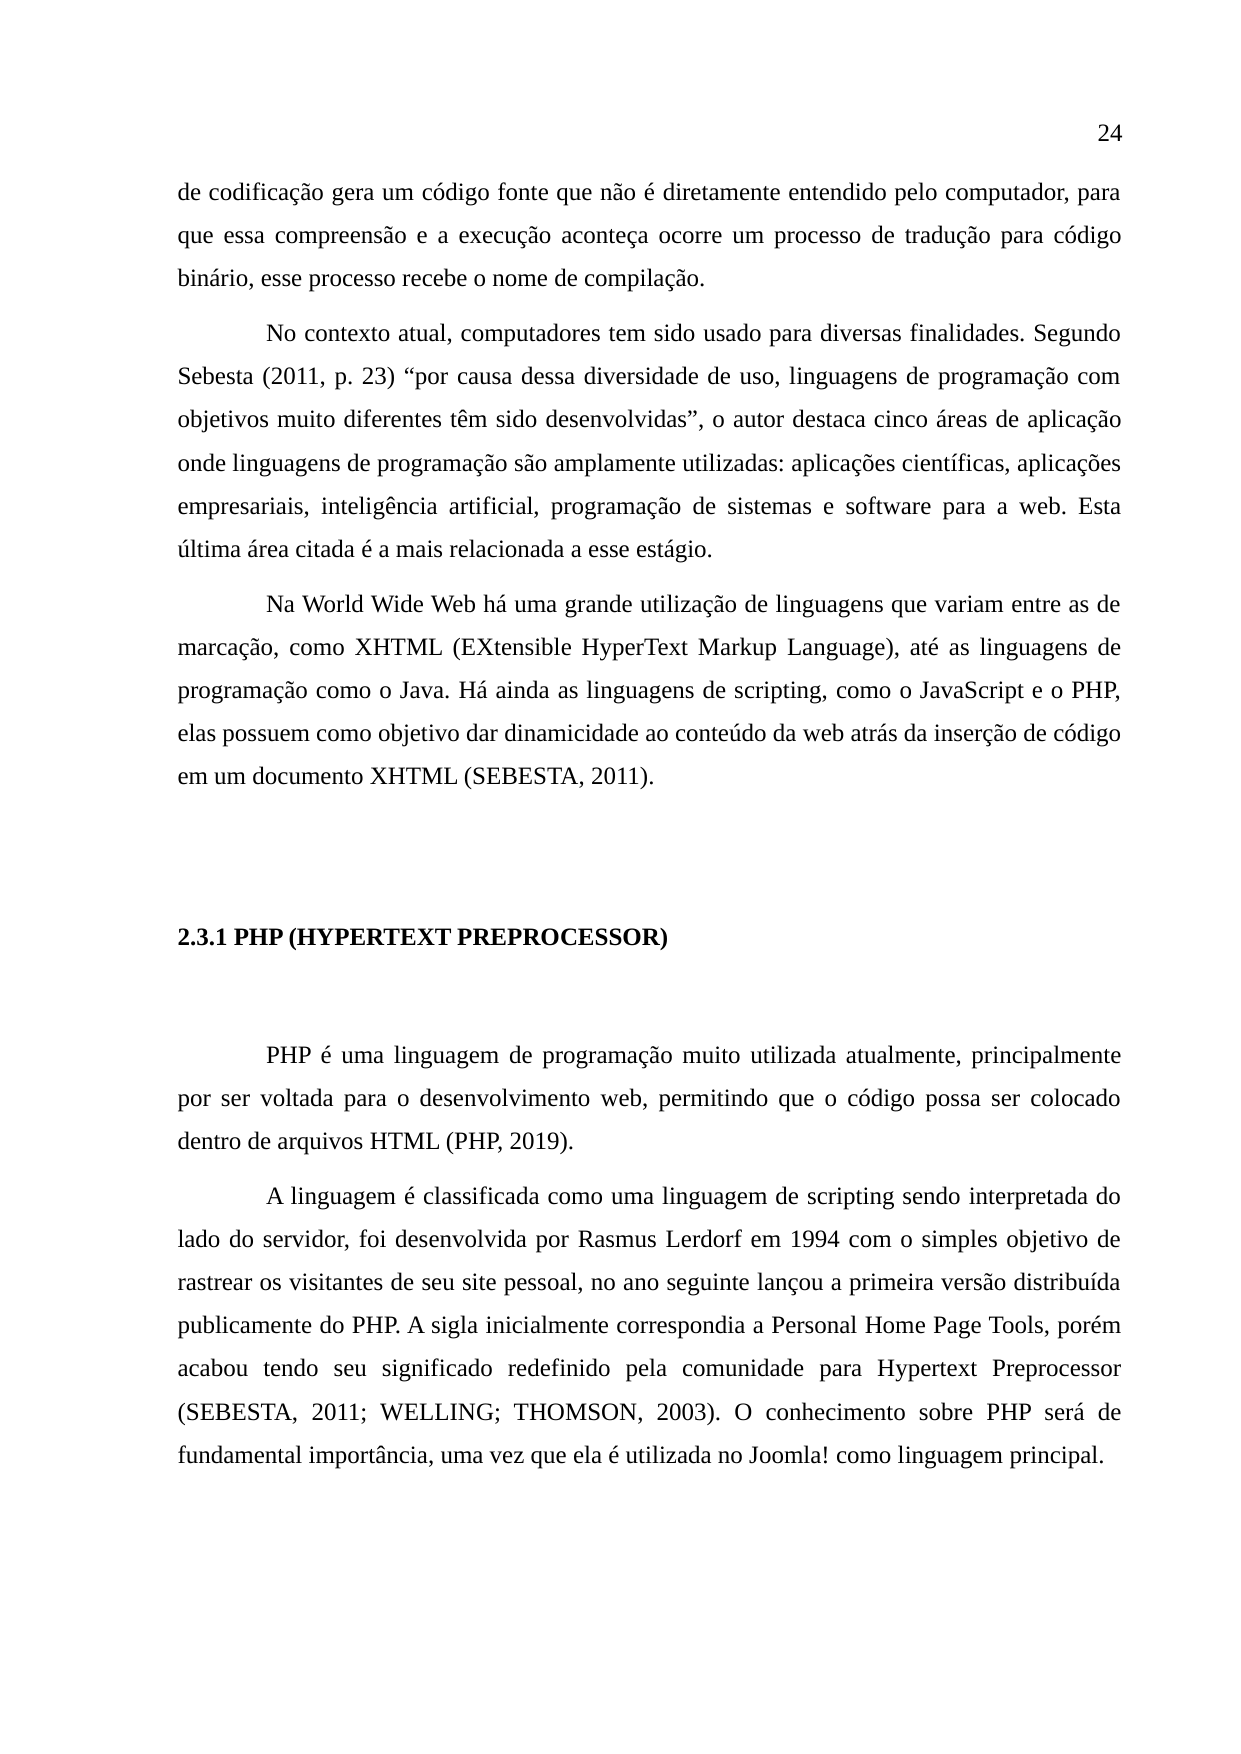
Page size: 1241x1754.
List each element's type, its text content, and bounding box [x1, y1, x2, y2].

text A linguagem é classificada como uma linguagem de scripting sendo interpretada do lado do servidor, foi desenvolvida por Rasmus Lerdorf em 1994 com o simples objetivo de rastrear os visitantes de seu site pessoal, no ano seguinte lançou a primeira versão distribuída publicamente do PHP. A sigla inicialmente correspondia a Personal Home Page Tools, porém acabou tendo seu significado redefinido pela comunidade para Hypertext Preprocessor (SEBESTA, 2011; WELLING; THOMSON, 2003). O conhecimento sobre PHP será de fundamental importância, uma vez que ela é utilizada no Joomla! como linguagem principal. [177, 1181, 1122, 1468]
text PHP é uma linguagem de programação muito utilizada atualmente, principalmente por ser voltada para o desenvolvimento web, permitindo que o código possa ser colocado dentro de arquivos HTML (PHP, 2019). [177, 1040, 1122, 1155]
text No contexto atual, computadores tem sido usado para diversas finalidades. Segundo Sebesta (2011, p. 23) “por causa dessa diversidade de uso, linguagens de programação com objetivos muito diferentes têm sido desenvolvidas”, o autor destaca cinco áreas de aplicação onde linguagens de programação são amplamente utilizadas: aplicações científicas, aplicações empresariais, inteligência artificial, programação de sistemas e software para a web. Esta última área citada é a mais relacionada a esse estágio. [177, 318, 1122, 563]
text 2.3.1 PHP (HYPERTEXT PREPROCESSOR) [177, 922, 1122, 951]
text Na World Wide Web há uma grande utilização de linguagens que variam entre as de marcação, como XHTML (EXtensible HyperText Markup Language), até as linguagens de programação como o Java. Há ainda as linguagens de scripting, como o JavaScript e o PHP, elas possuem como objetivo dar dinamicidade ao conteúdo da web atrás da inserção de código em um documento XHTML (SEBESTA, 2011). [177, 589, 1122, 790]
text de codificação gera um código fonte que não é diretamente entendido pelo computador, para que essa compreensão e a execução aconteça ocorre um processo de tradução para código binário, esse processo recebe o nome de compilação. [177, 177, 1122, 292]
